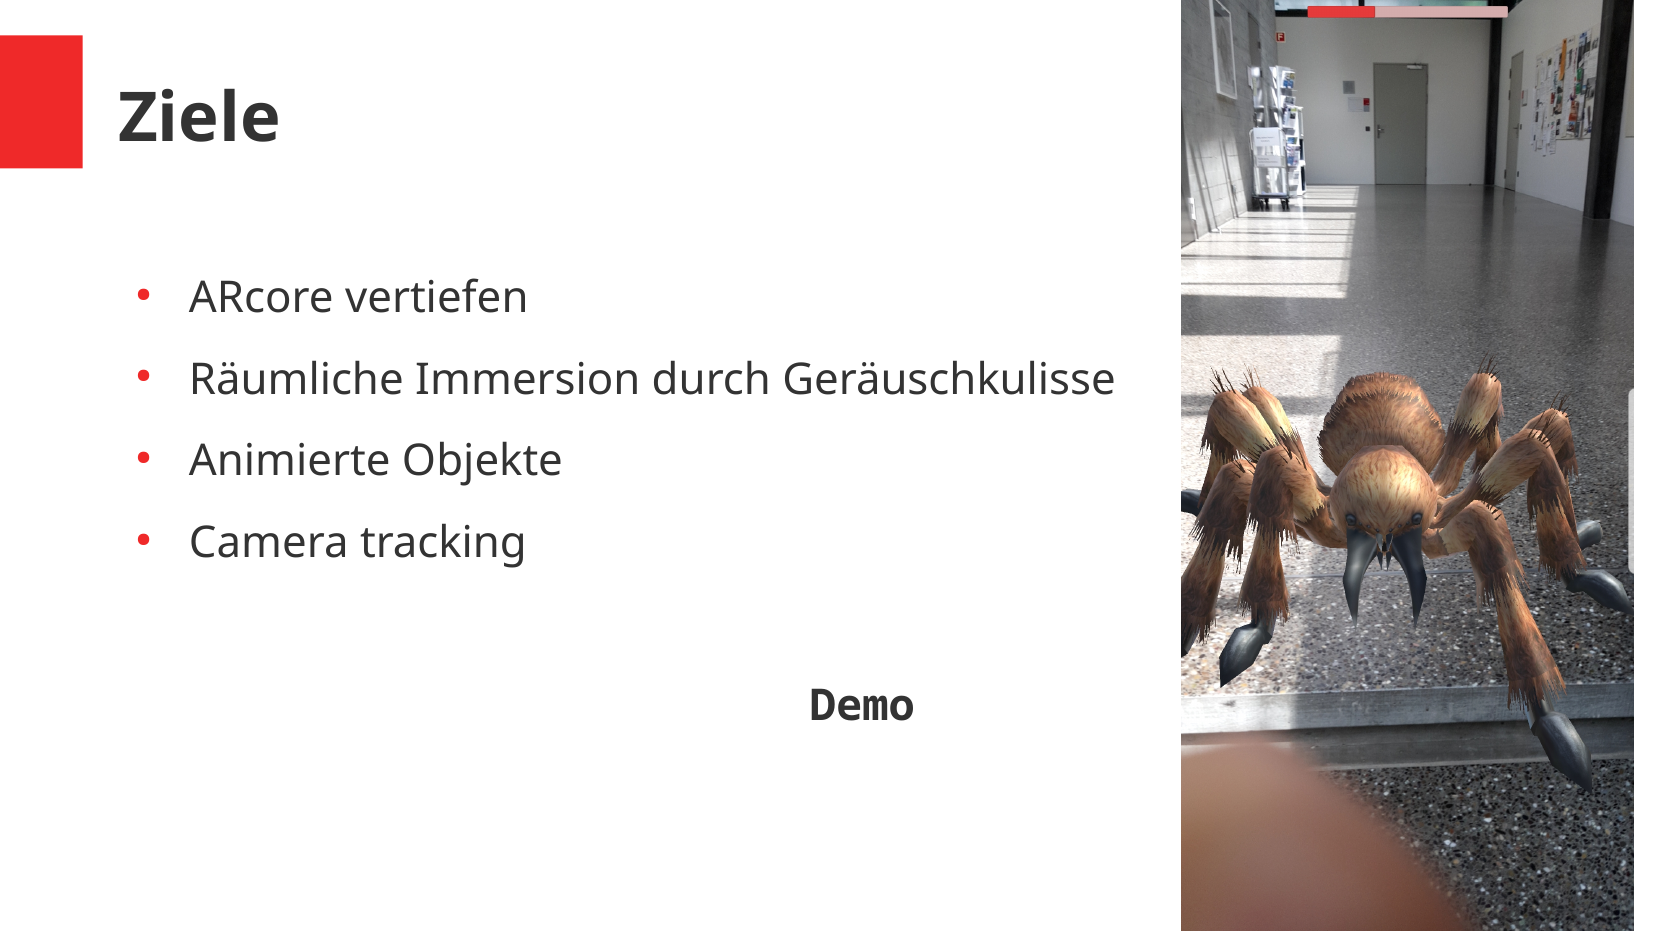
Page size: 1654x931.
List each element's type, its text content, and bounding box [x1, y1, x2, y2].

title Ziele [118, 37, 1181, 193]
picture [1181, 0, 1634, 931]
list ARcore vertiefen Räumliche Immersion durch Geräuschkulisse Animierte Objekte Camera tracking Demo [118, 265, 1181, 806]
